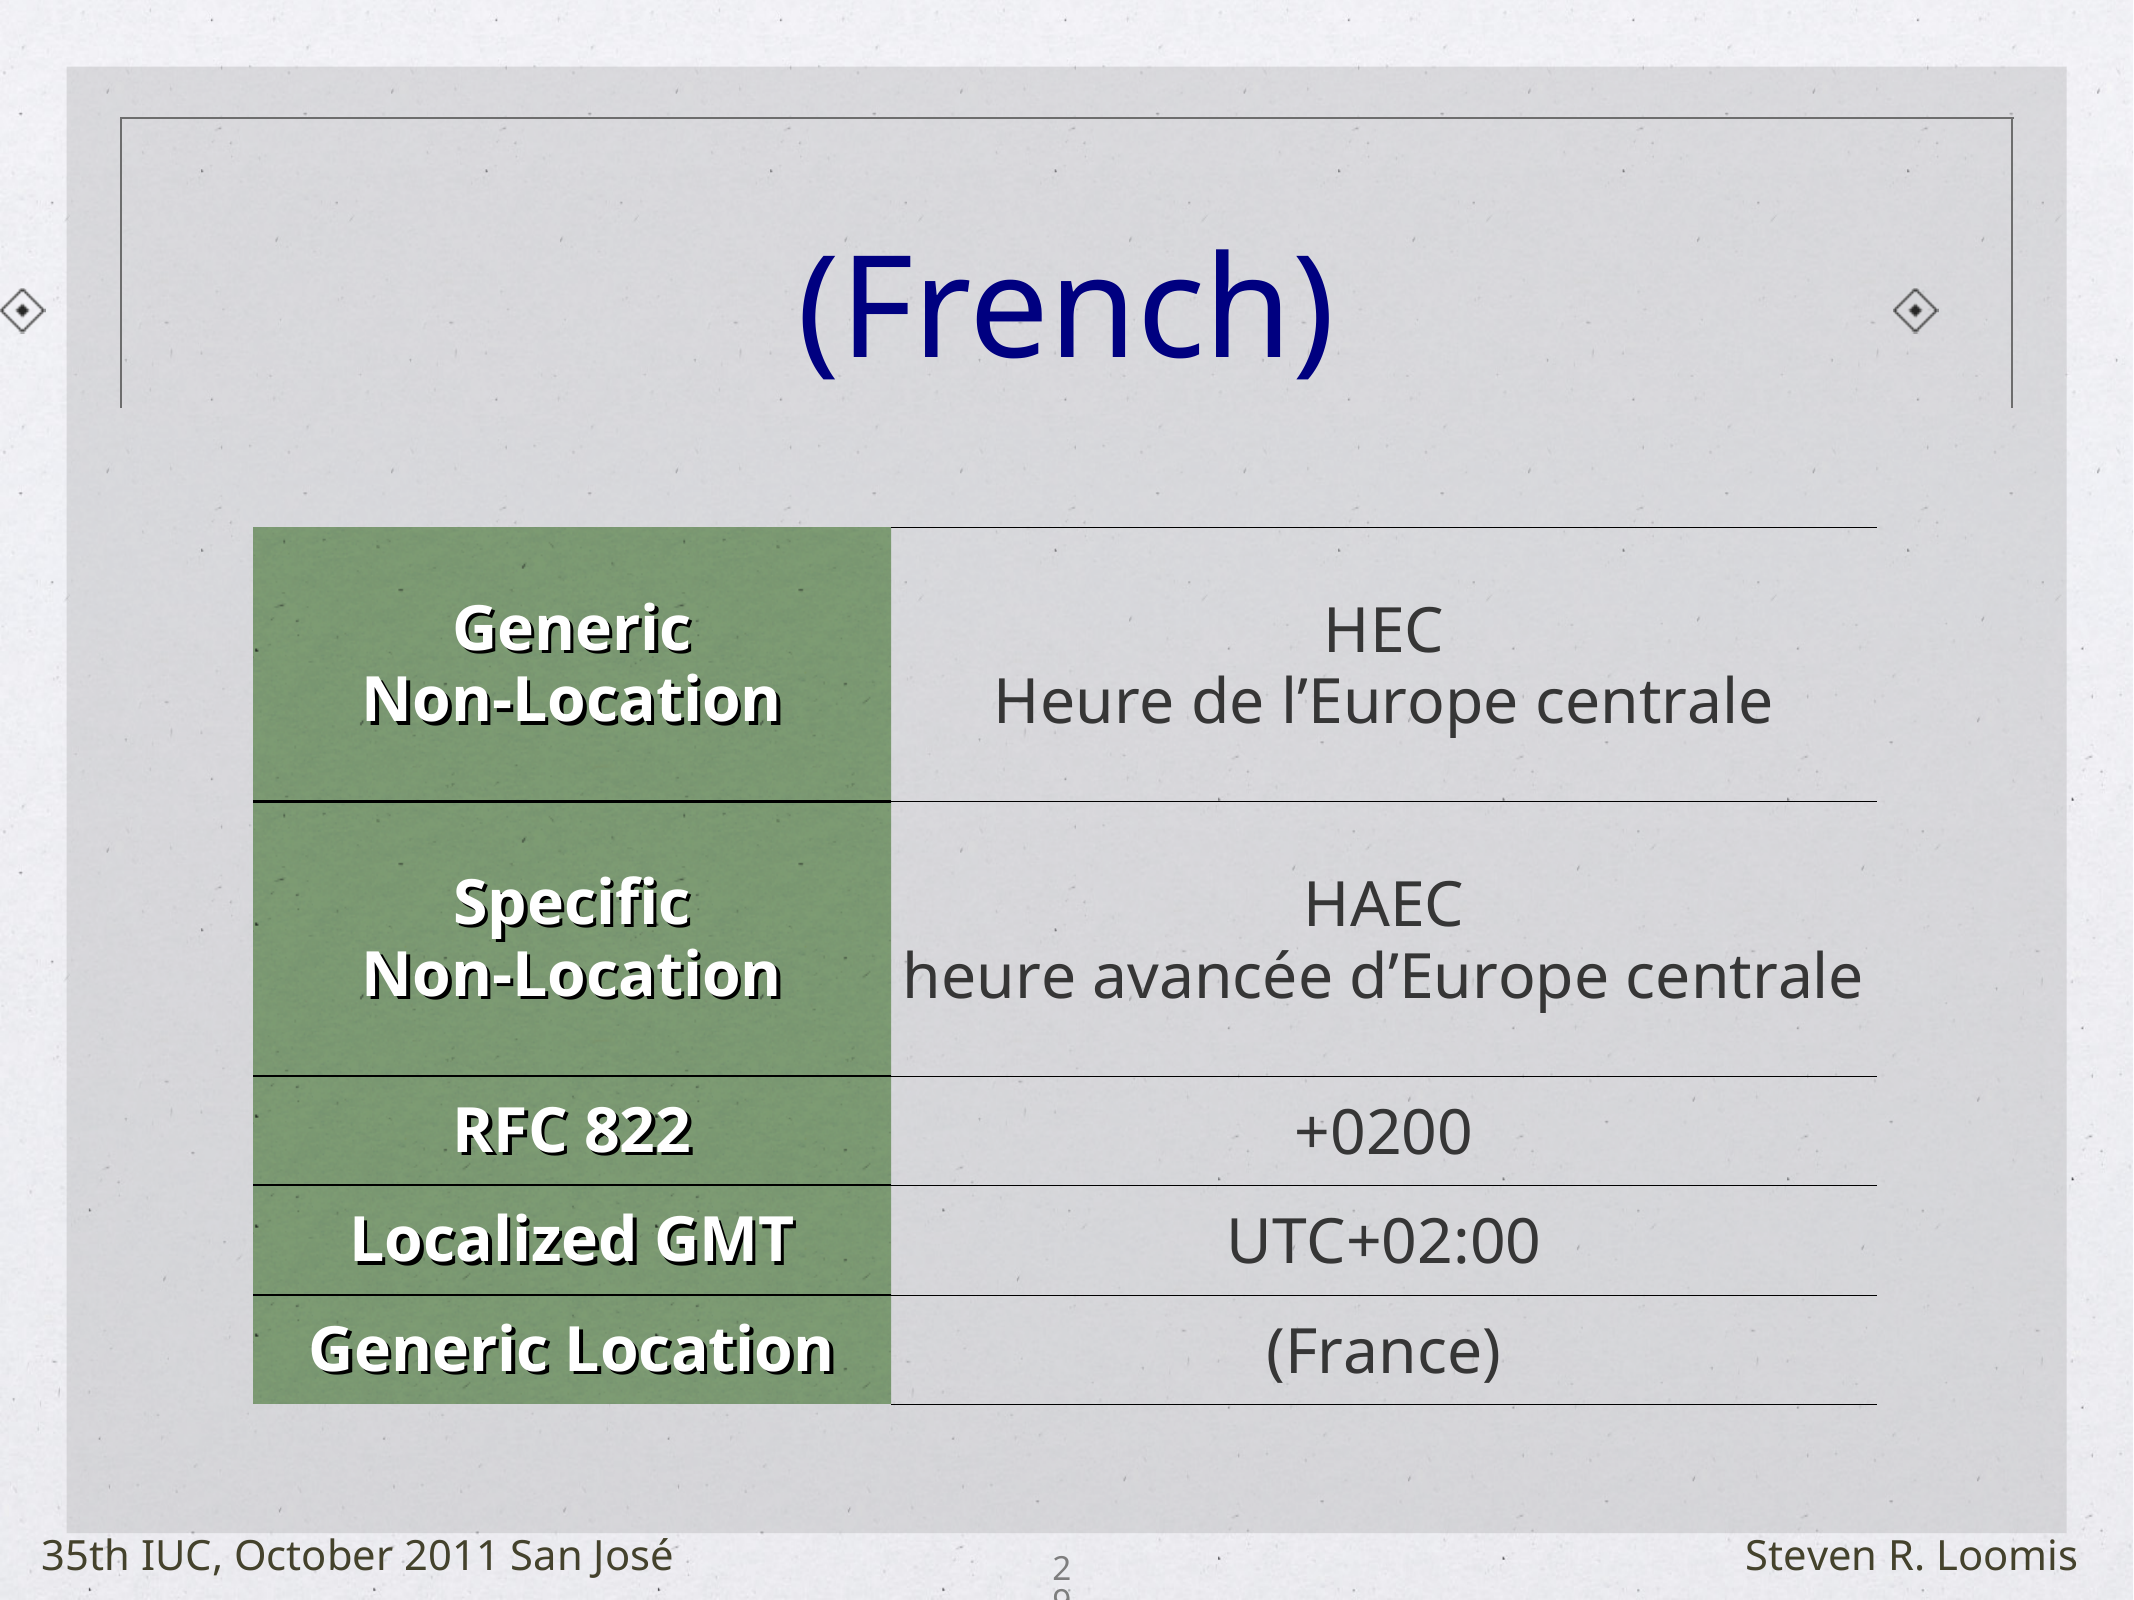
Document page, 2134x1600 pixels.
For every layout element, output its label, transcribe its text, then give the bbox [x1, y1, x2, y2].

table_cell (France) [891, 1296, 1877, 1404]
table_header HEC Heure de l’Europe centrale [891, 528, 1877, 801]
title (French) [170, 58, 1963, 560]
table_cell HAEC heure avancée d’Europe centrale [891, 802, 1877, 1076]
table_cell RFC 822 [253, 1077, 891, 1184]
table_cell +0200 [891, 1077, 1877, 1185]
picture [0, 0, 2134, 1600]
table_cell Specific Non-Location [253, 803, 891, 1075]
table_cell UTC+02:00 [891, 1186, 1877, 1295]
picture [1057, 1591, 1066, 1600]
table_cell Generic Location [253, 1296, 891, 1404]
table_cell Localized GMT [253, 1186, 891, 1294]
table_header Generic Non-Location [253, 527, 891, 800]
